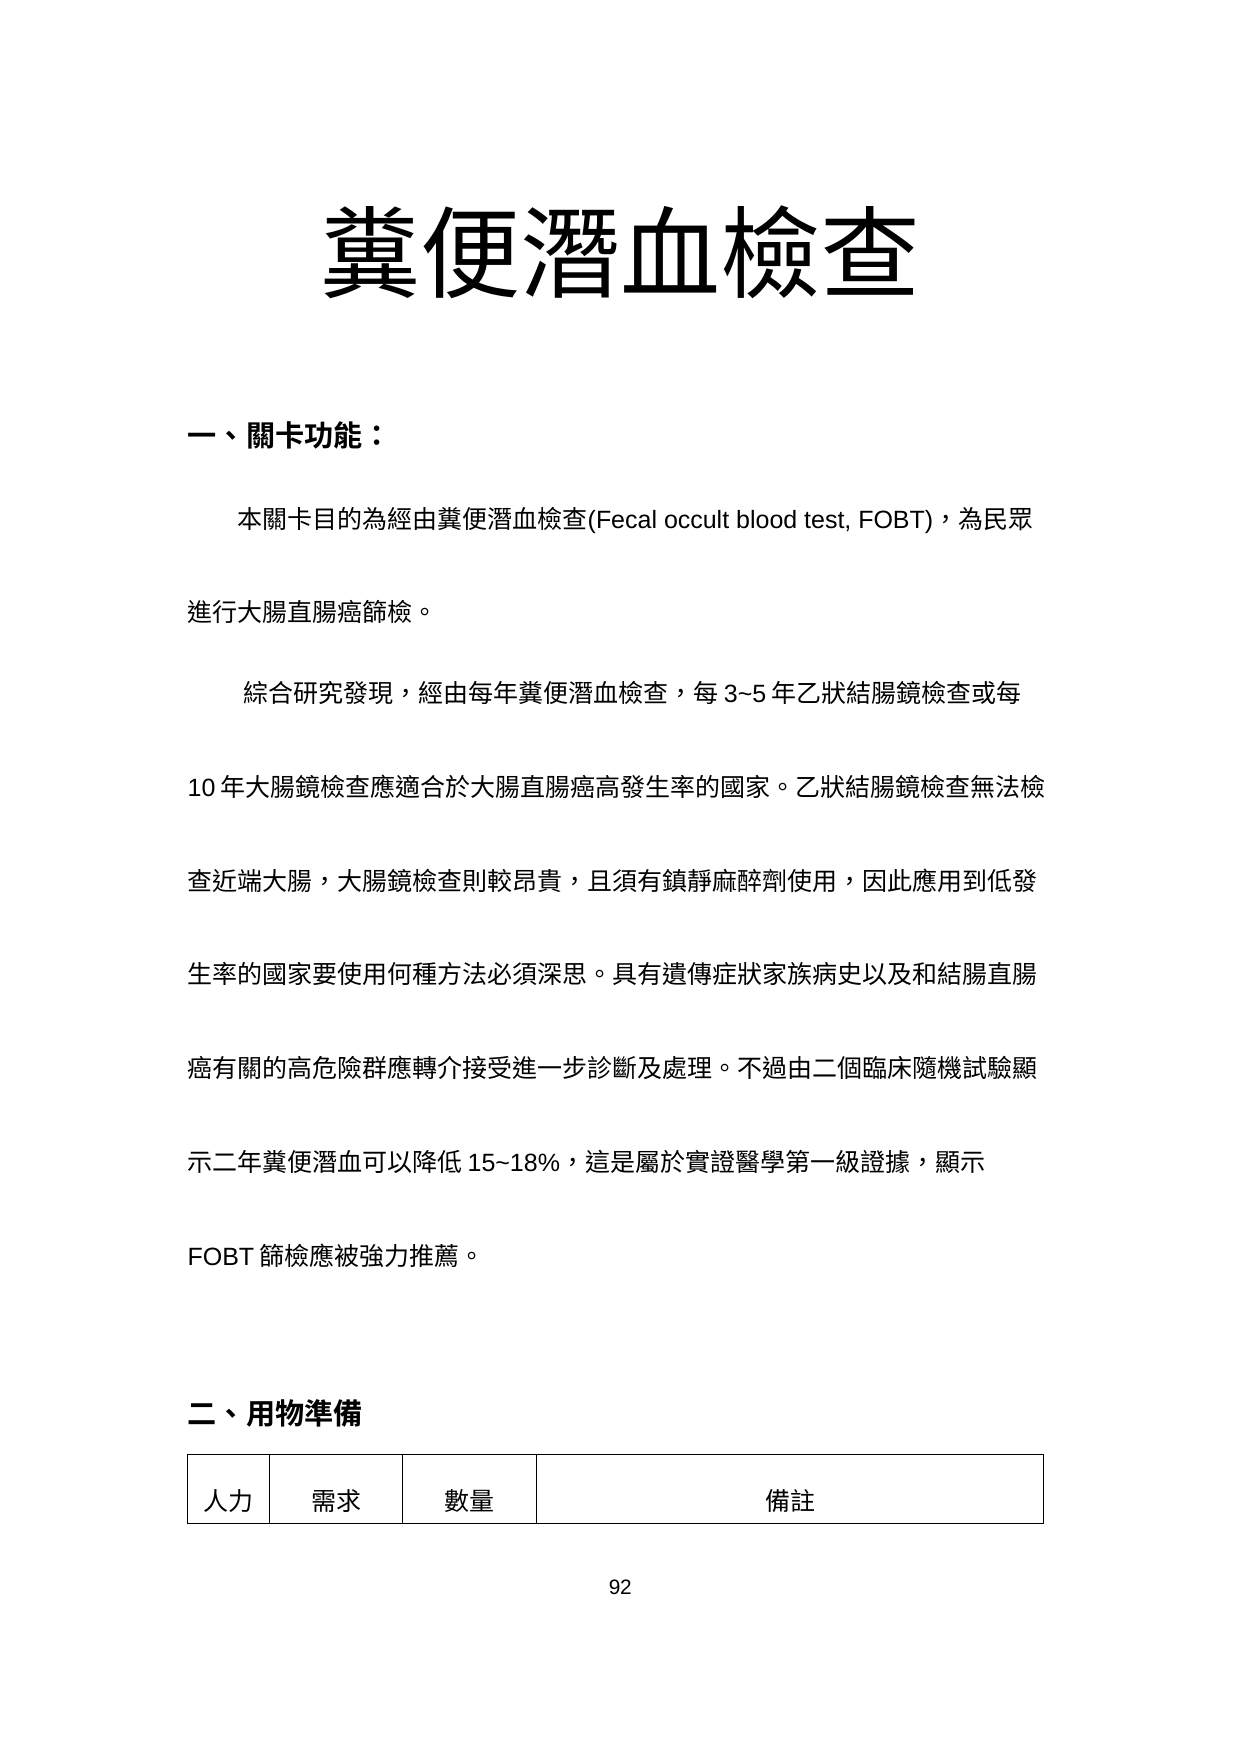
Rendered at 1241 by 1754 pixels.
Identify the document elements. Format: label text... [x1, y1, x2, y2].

text 二、用物準備 [187, 1370, 1053, 1432]
text 綜合研究發現，經由每年糞便潛血檢查，每3~5年乙狀結腸鏡檢查或每10年大腸鏡檢查應適合於大腸直腸癌高發生率的國家。乙狀結腸鏡檢查無法檢查近端大腸，大腸鏡檢查則較昂貴，且須有鎮靜麻醉劑使用，因此應用到低發生率的國家要使用何種方法必須深思。具有遺傳症狀家族病史以及和結腸直腸癌有關的高危險群應轉介接受進一步診斷及處理。不過由二個臨床隨機試驗顯示二年糞便潛血可以降低15~18%，這是屬於實證醫學第一級證據，顯示FOBT篩檢應被強力推薦。 [187, 650, 1053, 1275]
text 一、關卡功能： [187, 392, 1053, 454]
text 糞便潛血檢查 [187, 175, 1053, 319]
text 本關卡目的為經由糞便潛血檢查(Fecal occult blood test, FOBT)，為民眾進行大腸直腸癌篩檢。 [187, 476, 1053, 632]
table_header 備註 [537, 1455, 1043, 1523]
table_header 需求 [270, 1455, 402, 1523]
table_header 人力 [188, 1455, 269, 1523]
table_header 數量 [403, 1455, 536, 1523]
